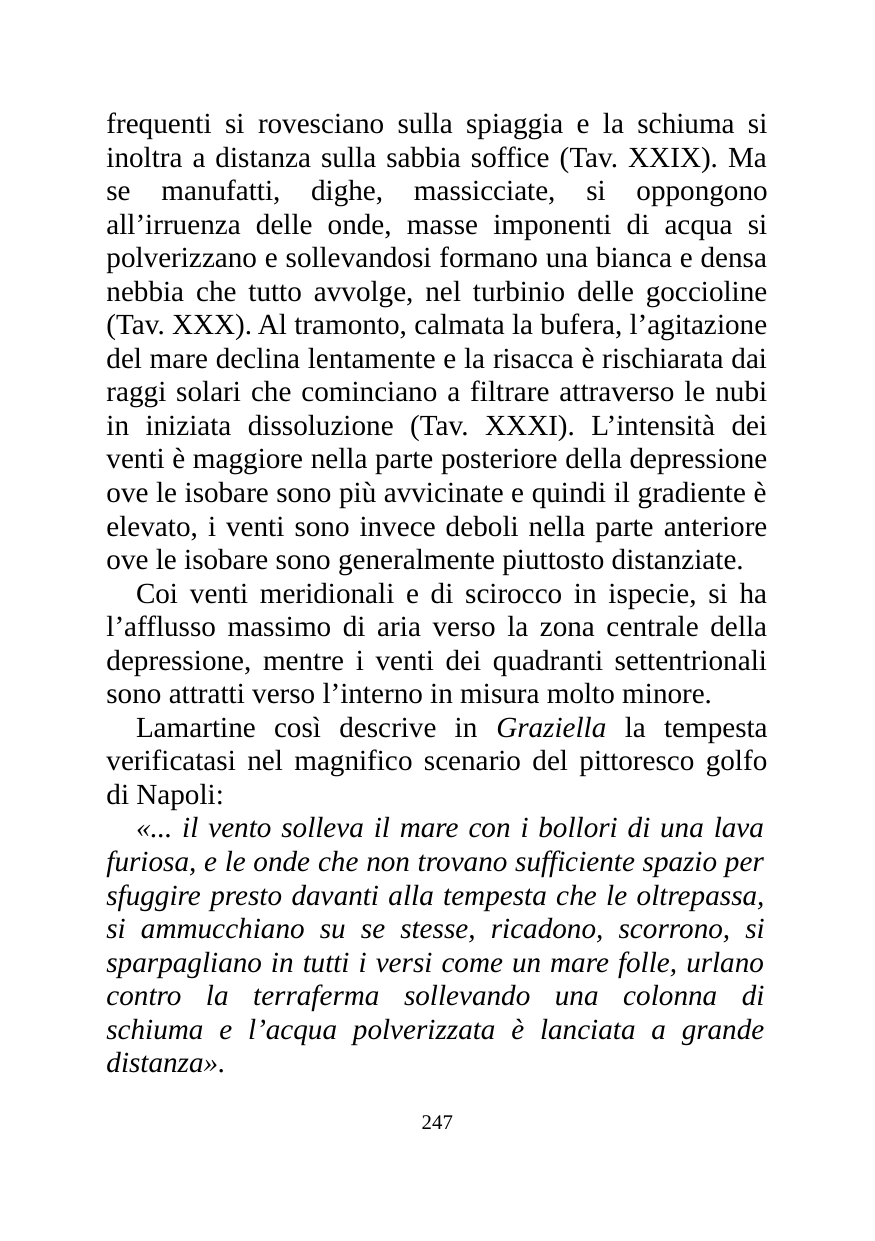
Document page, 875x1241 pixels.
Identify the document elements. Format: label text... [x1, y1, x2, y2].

text Lamartine così descrive in Graziella la tempesta verificatasi nel magnifico scenario del pittoresco golfo di Napoli: [106, 710, 768, 811]
text «... il vento solleva il mare con i bollori di una lava furiosa, e le onde che non trovano sufficiente spazio per sfuggire presto davanti alla tempesta che le oltrepassa, si ammucchiano su se stesse, ricadono, scorrono, si sparpagliano in tutti i versi come un mare folle, urlano contro la terraferma sollevando una colonna di schiuma e l’acqua polverizzata è lanciata a grande distanza». [106, 811, 768, 1079]
text Coi venti meridionali e di scirocco in ispecie, si ha l’afflusso massimo di aria verso la zona centrale della depressione, mentre i venti dei quadranti settentrionali sono attratti verso l’interno in misura molto minore. [106, 576, 768, 710]
text frequenti si rovesciano sulla spiaggia e la schiuma si inoltra a distanza sulla sabbia soffice (Tav. XXIX). Ma se manufatti, dighe, massicciate, si oppongono all’irruenza delle onde, masse imponenti di acqua si polverizzano e sollevandosi formano una bianca e densa nebbia che tutto avvolge, nel turbinio delle goccioline (Tav. XXX). Al tramonto, calmata la bufera, l’agitazione del mare declina lentamente e la risacca è rischiarata dai raggi solari che cominciano a filtrare attraverso le nubi in iniziata dissoluzione (Tav. XXXI). L’intensità dei venti è maggiore nella parte posteriore della depressione ove le isobare sono più avvicinate e quindi il gradiente è elevato, i venti sono invece deboli nella parte anteriore ove le isobare sono generalmente piuttosto distanziate. [106, 106, 768, 576]
